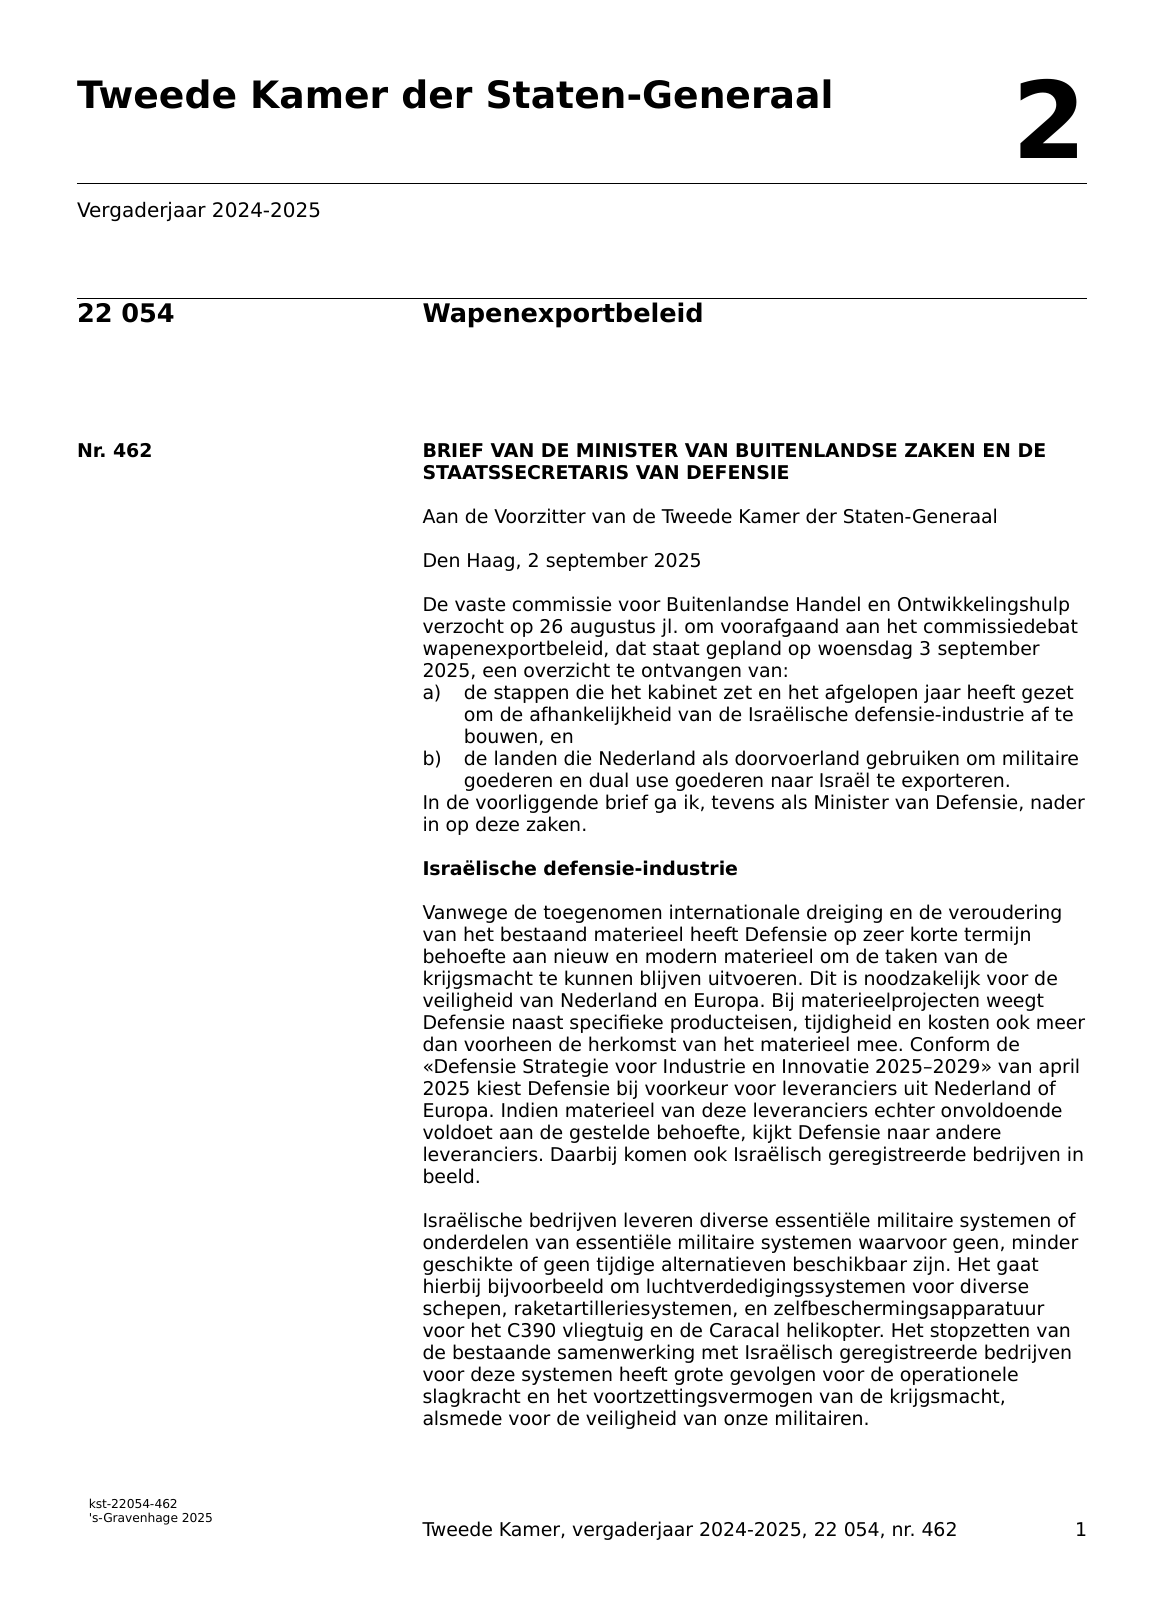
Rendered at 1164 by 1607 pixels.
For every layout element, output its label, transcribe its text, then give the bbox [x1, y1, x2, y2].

subtitle Israëlische defensie-industrie [422, 858, 1087, 880]
text In de voorliggende brief ga ik, tevens als Minister van Defensie, nader in op deze zaken. [422, 792, 1087, 836]
text b) de landen die Nederland als doorvoerland gebruiken om militaire goederen en dual use goederen naar Israël te exporteren. [422, 748, 1087, 792]
subtitle 22 054 Wapenexportbeleid [77, 299, 1087, 329]
text kst-22054-462 [88, 1497, 323, 1511]
text Aan de Voorzitter van de Tweede Kamer der Staten-Generaal [422, 506, 1087, 528]
table_header 2 [886, 59, 1087, 183]
text Vanwege de toegenomen internationale dreiging en de veroudering van het bestaand materieel heeft Defensie op zeer korte termijn behoefte aan nieuw en modern materieel om de taken van de krijgsmacht te kunnen blijven uitvoeren. Dit is noodzakelijk voor de veiligheid van Nederland en Europa. Bij materieelprojecten weegt Defensie naast specifieke producteisen, tijdigheid en kosten ook meer dan voorheen de herkomst van het materieel mee. Conform de «Defensie Strategie voor Industrie en Innovatie 2025–2029» van april 2025 kiest Defensie bij voorkeur voor leveranciers uit Nederland of Europa. Indien materieel van deze leveranciers echter onvoldoende voldoet aan de gestelde behoefte, kijkt Defensie naar andere leveranciers. Daarbij komen ook Israëlisch geregistreerde bedrijven in beeld. [422, 902, 1087, 1188]
table_cell Vergaderjaar 2024-2025 [77, 184, 1087, 298]
subtitle Nr. 462 BRIEF VAN DE MINISTER VAN BUITENLANDSE ZAKEN EN DE STAATSSECRETARIS VAN DEFENSIE [77, 440, 1087, 484]
text a) de stappen die het kabinet zet en het afgelopen jaar heeft gezet om de afhankelijkheid van de Israëlische defensie-industrie af te bouwen, en [422, 682, 1087, 748]
text Den Haag, 2 september 2025 [422, 550, 1087, 572]
text De vaste commissie voor Buitenlandse Handel en Ontwikkelingshulp verzocht op 26 augustus jl. om voorafgaand aan het commissiedebat wapenexportbeleid, dat staat gepland op woensdag 3 september 2025, een overzicht te ontvangen van: [422, 594, 1087, 682]
table_header Tweede Kamer der Staten-Generaal [77, 59, 886, 183]
text Israëlische bedrijven leveren diverse essentiële militaire systemen of onderdelen van essentiële militaire systemen waarvoor geen, minder geschikte of geen tijdige alternatieven beschikbaar zijn. Het gaat hierbij bijvoorbeeld om luchtverdedigingssystemen voor diverse schepen, raketartilleriesystemen, en zelfbeschermingsapparatuur voor het C390 vliegtuig en de Caracal helikopter. Het stopzetten van de bestaande samenwerking met Israëlisch geregistreerde bedrijven voor deze systemen heeft grote gevolgen voor de operationele slagkracht en het voortzettingsvermogen van de krijgsmacht, alsmede voor de veiligheid van onze militairen. [422, 1210, 1087, 1430]
text 's-Gravenhage 2025 [88, 1511, 323, 1525]
